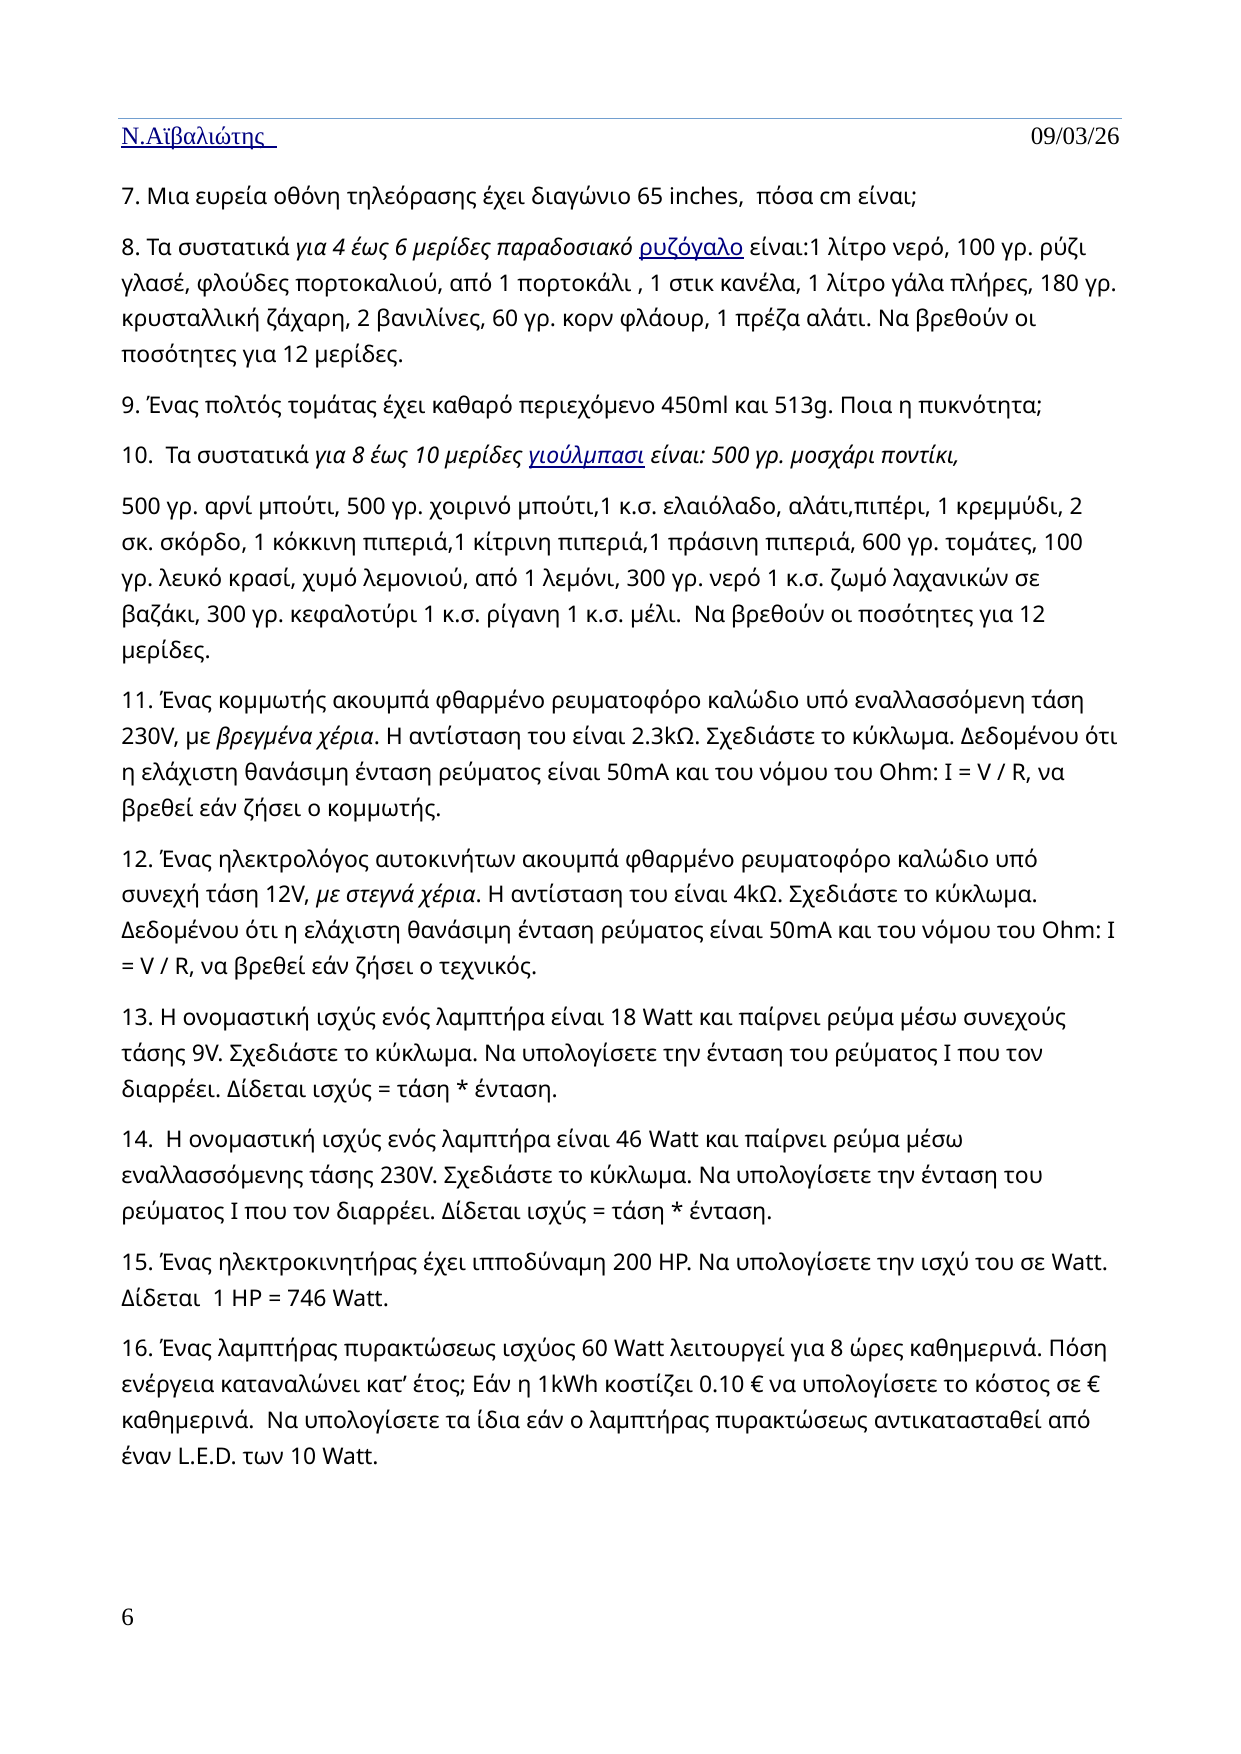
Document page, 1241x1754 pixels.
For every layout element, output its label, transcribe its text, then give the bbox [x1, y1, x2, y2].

text 9. Ένας πολτός τομάτας έχει καθαρό περιεχόμενο 450ml και 513g. Ποια η πυκνότητα; [121, 389, 1119, 420]
text 12. Ένας ηλεκτρολόγος αυτοκινήτων ακουμπά φθαρμένο ρευματοφόρο καλώδιο υπό συνεχή τάση 12V, με στεγνά χέρια. Η αντίσταση του είναι 4kΩ. Σχεδιάστε το κύκλωμα. Δεδομένου ότι η ελάχιστη θανάσιμη ένταση ρεύματος είναι 50mA και του νόμου του Ohm: I = V / R, να βρεθεί εάν ζήσει ο τεχνικός. [121, 842, 1119, 982]
text 500 γρ. αρνί μπούτι, 500 γρ. χοιρινό μπούτι,1 κ.σ. ελαιόλαδο, αλάτι,πιπέρι, 1 κρεμμύδι, 2 σκ. σκόρδο, 1 κόκκινη πιπεριά,1 κίτρινη πιπεριά,1 πράσινη πιπεριά, 600 γρ. τομάτες, 100 γρ. λευκό κρασί, χυμό λεμονιού, από 1 λεμόνι, 300 γρ. νερό 1 κ.σ. ζωμό λαχανικών σε βαζάκι, 300 γρ. κεφαλοτύρι 1 κ.σ. ρίγανη 1 κ.σ. μέλι. Να βρεθούν οι ποσότητες για 12 μερίδες. [121, 490, 1119, 665]
text 13. Η ονομαστική ισχύς ενός λαμπτήρα είναι 18 Watt και παίρνει ρεύμα μέσω συνεχούς τάσης 9V. Σχεδιάστε το κύκλωμα. Να υπολογίσετε την ένταση του ρεύματος Ι που τον διαρρέει. Δίδεται ισχύς = τάση * ένταση. [121, 1001, 1119, 1104]
text 8. Τα συστατικά για 4 έως 6 μερίδες παραδοσιακό ρυζόγαλο είναι:1 λίτρο νερό, 100 γρ. ρύζι γλασέ, φλούδες πορτοκαλιού, από 1 πορτοκάλι , 1 στικ κανέλα, 1 λίτρο γάλα πλήρες, 180 γρ. κρυσταλλική ζάχαρη, 2 βανιλίνες, 60 γρ. κορν φλάουρ, 1 πρέζα αλάτι. Να βρεθούν οι ποσότητες για 12 μερίδες. [121, 231, 1119, 369]
text 11. Ένας κομμωτής ακουμπά φθαρμένο ρευματοφόρο καλώδιο υπό εναλλασσόμενη τάση 230V, με βρεγμένα χέρια. Η αντίσταση του είναι 2.3kΩ. Σχεδιάστε το κύκλωμα. Δεδομένου ότι η ελάχιστη θανάσιμη ένταση ρεύματος είναι 50mA και του νόμου του Ohm: I = V / R, να βρεθεί εάν ζήσει ο κομμωτής. [121, 684, 1119, 823]
text 10. Τα συστατικά για 8 έως 10 μερίδες γιούλμπασι είναι: 500 γρ. μοσχάρι ποντίκι, [121, 439, 1119, 471]
text 16. Ένας λαμπτήρας πυρακτώσεως ισχύος 60 Watt λειτουργεί για 8 ώρες καθημερινά. Πόση ενέργεια καταναλώνει κατ’ έτος; Εάν η 1kWh κοστίζει 0.10 € να υπολογίσετε το κόστος σε € καθημερινά. Να υπολογίσετε τα ίδια εάν ο λαμπτήρας πυρακτώσεως αντικατασταθεί από έναν L.E.D. των 10 Watt. [121, 1332, 1119, 1471]
text 7. Μια ευρεία οθόνη τηλεόρασης έχει διαγώνιο 65 inches, πόσα cm είναι; [121, 180, 1119, 211]
text 14. Η ονομαστική ισχύς ενός λαμπτήρα είναι 46 Watt και παίρνει ρεύμα μέσω εναλλασσόμενης τάσης 230V. Σχεδιάστε το κύκλωμα. Να υπολογίσετε την ένταση του ρεύματος Ι που τον διαρρέει. Δίδεται ισχύς = τάση * ένταση. [121, 1123, 1119, 1226]
text 15. Ένας ηλεκτροκινητήρας έχει ιπποδύναμη 200 HP. Να υπολογίσετε την ισχύ του σε Watt. Δίδεται 1 HP = 746 Watt. [121, 1246, 1119, 1313]
